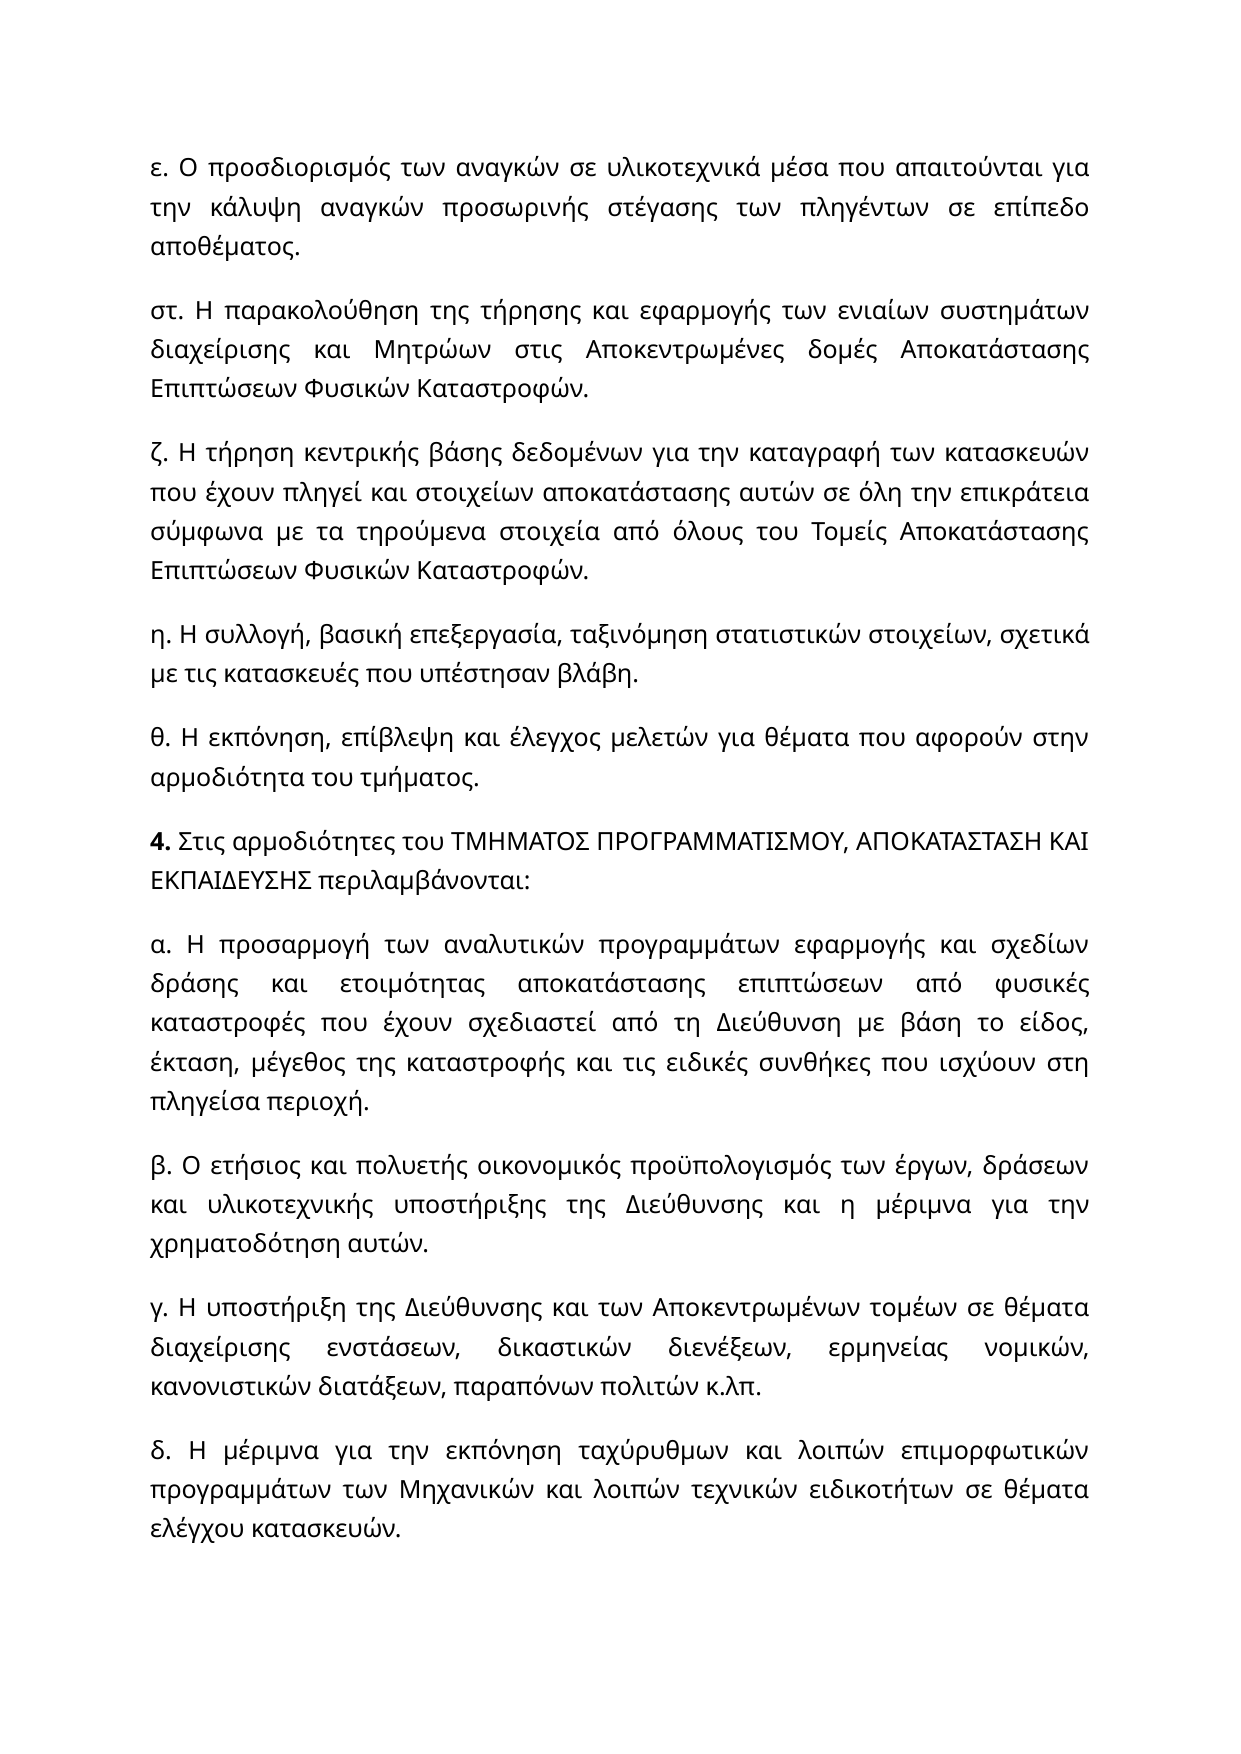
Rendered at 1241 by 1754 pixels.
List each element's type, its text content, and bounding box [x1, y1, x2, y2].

text στ. Η παρακολούθηση της τήρησης και εφαρμογής των ενιαίων συστημάτων διαχείρισης και Μητρώων στις Αποκεντρωμένες δομές Αποκατάστασης Επιπτώσεων Φυσικών Καταστροφών. [150, 292, 1090, 405]
text α. Η προσαρμογή των αναλυτικών προγραμμάτων εφαρμογής και σχεδίων δράσης και ετοιμότητας αποκατάστασης επιπτώσεων από φυσικές καταστροφές που έχουν σχεδιαστεί από τη Διεύθυνση με βάση το είδος, έκταση, μέγεθος της καταστροφής και τις ειδικές συνθήκες που ισχύουν στη πληγείσα περιοχή. [150, 927, 1090, 1117]
text θ. Η εκπόνηση, επίβλεψη και έλεγχος μελετών για θέματα που αφορούν στην αρμοδιότητα του τμήματος. [150, 720, 1090, 793]
text ζ. Η τήρηση κεντρικής βάσης δεδομένων για την καταγραφή των κατασκευών που έχουν πληγεί και στοιχείων αποκατάστασης αυτών σε όλη την επικράτεια σύμφωνα με τα τηρούμενα στοιχεία από όλους του Τομείς Αποκατάστασης Επιπτώσεων Φυσικών Καταστροφών. [150, 435, 1090, 587]
text ε. Ο προσδιορισμός των αναγκών σε υλικοτεχνικά μέσα που απαιτούνται για την κάλυψη αναγκών προσωρινής στέγασης των πληγέντων σε επίπεδο αποθέματος. [150, 150, 1090, 262]
text η. Η συλλογή, βασική επεξεργασία, ταξινόμηση στατιστικών στοιχείων, σχετικά με τις κατασκευές που υπέστησαν βλάβη. [150, 617, 1090, 690]
text 4. Στις αρμοδιότητες του ΤΜΗΜΑΤΟΣ ΠΡΟΓΡΑΜΜΑΤΙΣΜΟΥ, ΑΠΟΚΑΤΑΣΤΑΣΗ ΚΑΙ ΕΚΠΑΙΔΕΥΣΗΣ περιλαμβάνονται: [150, 823, 1090, 897]
text β. Ο ετήσιος και πολυετής οικονομικός προϋπολογισμός των έργων, δράσεων και υλικοτεχνικής υποστήριξης της Διεύθυνσης και η μέριμνα για την χρηματοδότηση αυτών. [150, 1147, 1090, 1260]
text δ. Η μέριμνα για την εκπόνηση ταχύρυθμων και λοιπών επιμορφωτικών προγραμμάτων των Μηχανικών και λοιπών τεχνικών ειδικοτήτων σε θέματα ελέγχου κατασκευών. [150, 1432, 1090, 1545]
text γ. Η υποστήριξη της Διεύθυνσης και των Αποκεντρωμένων τομέων σε θέματα διαχείρισης ενστάσεων, δικαστικών διενέξεων, ερμηνείας νομικών, κανονιστικών διατάξεων, παραπόνων πολιτών κ.λπ. [150, 1290, 1090, 1402]
